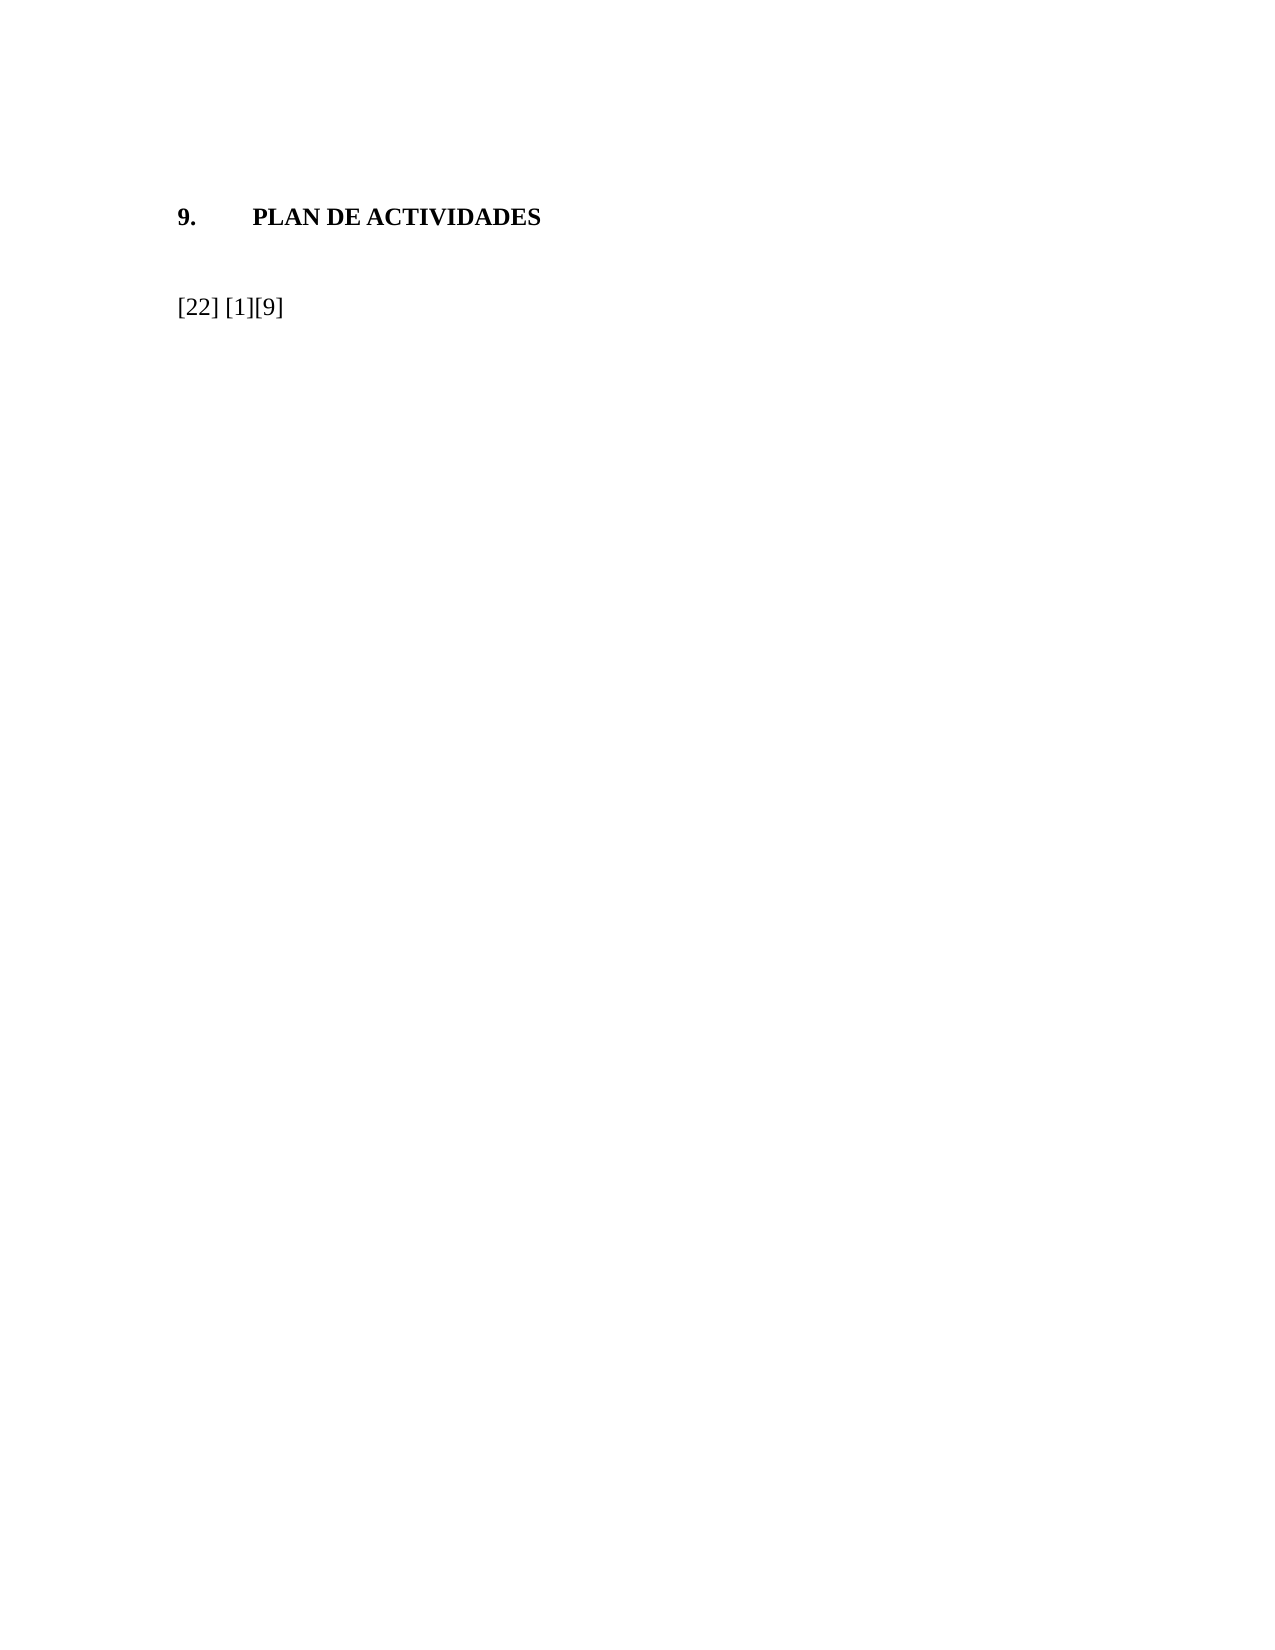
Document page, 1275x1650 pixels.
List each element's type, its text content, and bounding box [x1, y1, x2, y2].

text [22] [1][9] [177, 292, 1098, 321]
text ⁠ [177, 243, 1098, 272]
subtitle PLAN DE ACTIVIDADES [177, 202, 1098, 231]
